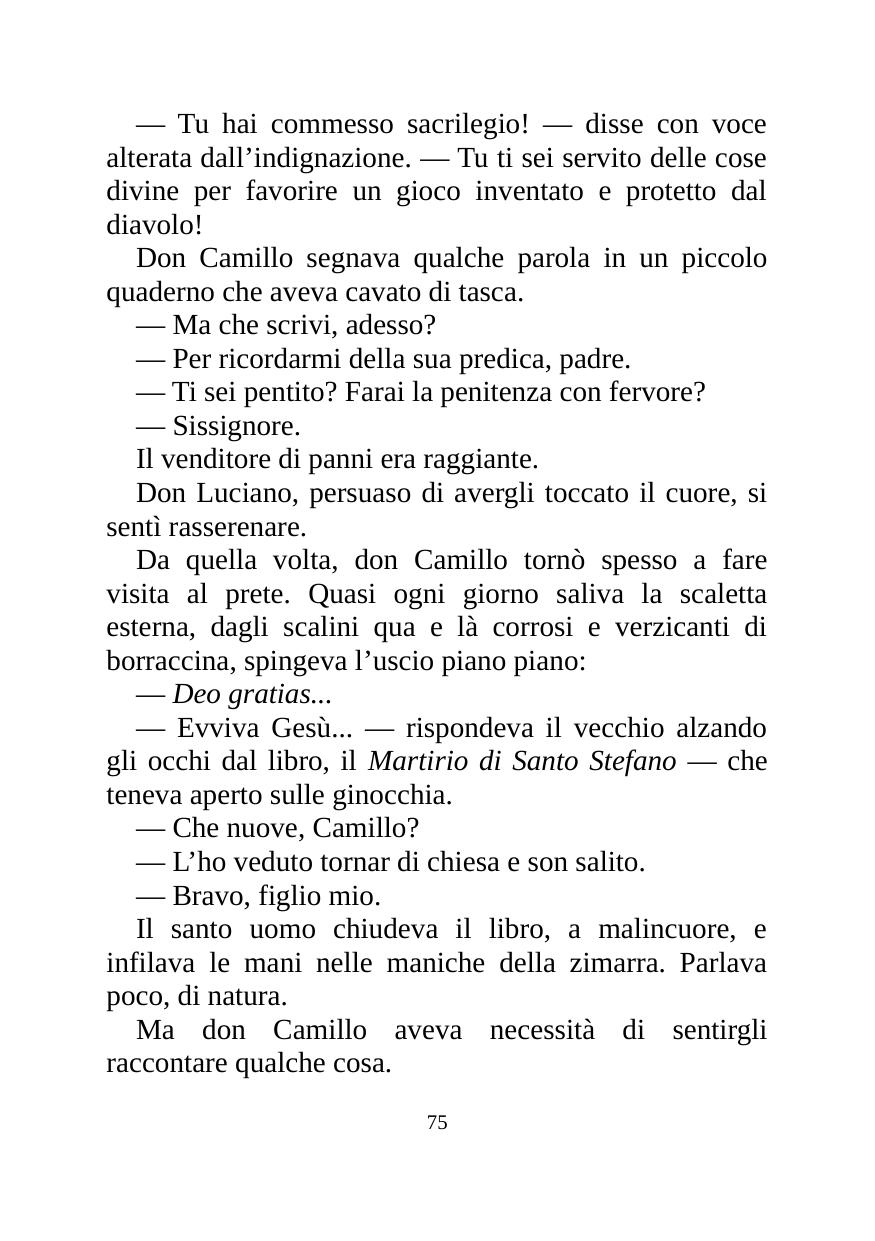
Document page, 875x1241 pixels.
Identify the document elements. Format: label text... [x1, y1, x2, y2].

text — Per ricordarmi della sua predica, padre. [106, 341, 768, 374]
text — Sissignore. [106, 408, 768, 442]
text Ma don Camillo aveva necessità di sentirgli raccontare qualche cosa. [106, 1012, 768, 1079]
text Don Camillo segnava qualche parola in un piccolo quaderno che aveva cavato di tasca. [106, 240, 768, 307]
text — Che nuove, Camillo? [106, 811, 768, 844]
text Don Luciano, persuaso di avergli toccato il cuore, si sentì rasserenare. [106, 475, 768, 542]
text — Deo gratias... [106, 676, 768, 710]
text — Tu hai commesso sacrilegio! — disse con voce alterata dall’indignazione. — Tu ti sei servito delle cose divine per favorire un gioco inventato e protetto dal diavolo! [106, 106, 768, 240]
text — Bravo, figlio mio. [106, 878, 768, 911]
text — L’ho veduto tornar di chiesa e son salito. [106, 844, 768, 878]
text Il venditore di panni era raggiante. [106, 442, 768, 475]
text Da quella volta, don Camillo tornò spesso a fare visita al prete. Quasi ogni giorno saliva la scaletta esterna, dagli scalini qua e là corrosi e verzicanti di borraccina, spingeva l’uscio piano piano: [106, 542, 768, 676]
text — Ti sei pentito? Farai la penitenza con fervore? [106, 374, 768, 408]
text — Evviva Gesù... — rispondeva il vecchio alzando gli occhi dal libro, il Martirio di Santo Stefano — che teneva aperto sulle ginocchia. [106, 710, 768, 811]
text — Ma che scrivi, adesso? [106, 307, 768, 341]
text Il santo uomo chiudeva il libro, a malincuore, e infilava le mani nelle maniche della zimarra. Parlava poco, di natura. [106, 911, 768, 1012]
